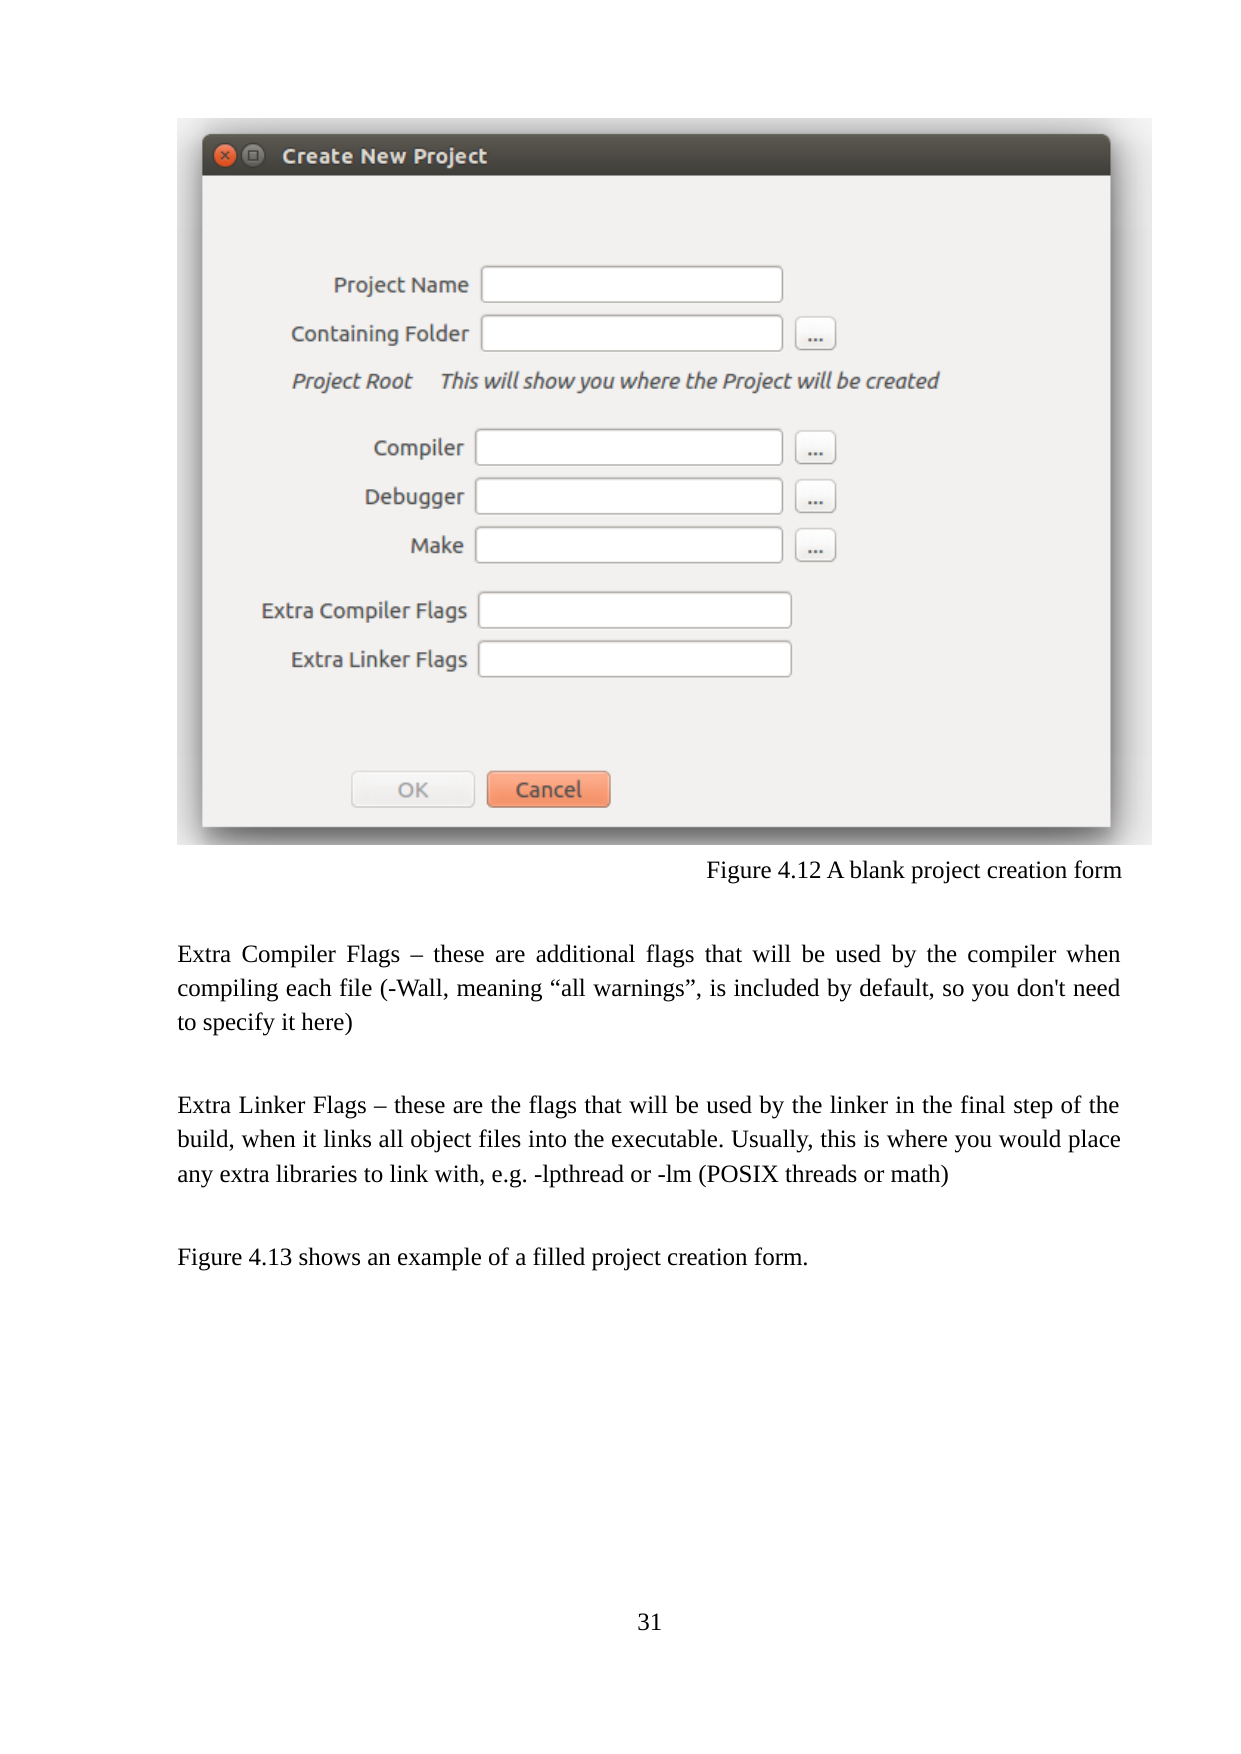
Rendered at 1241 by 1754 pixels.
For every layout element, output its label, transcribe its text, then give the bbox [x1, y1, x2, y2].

picture [177, 118, 1152, 845]
text Extra Compiler Flags – these are additional flags that will be used by the compiler when compiling each file (-Wall, meaning “all warnings”, is included by default, so you don't need to specify it here) [177, 939, 1122, 1036]
text Figure 4.12 A blank project creation form [177, 856, 1122, 884]
text Figure 4.13 shows an example of a filled project creation form. [177, 1242, 1122, 1271]
text Extra Linker Flags – these are the flags that will be used by the linker in the final step of the build, when it links all object files into the executable. Usually, this is where you would place any extra libraries to link with, e.g. -lpthread or -lm (POSIX threads or math) [177, 1090, 1122, 1187]
